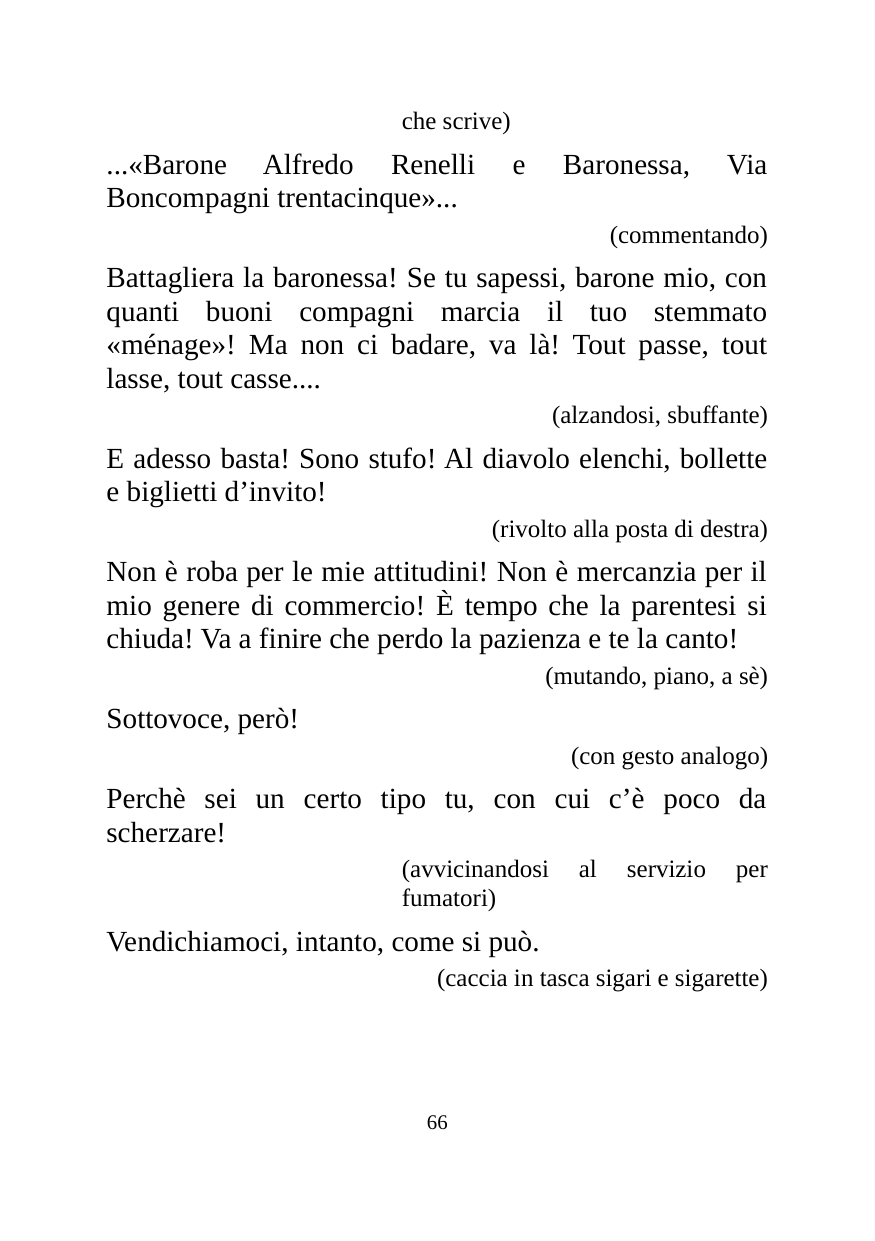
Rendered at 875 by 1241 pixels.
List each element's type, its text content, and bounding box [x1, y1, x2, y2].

text (commentando) [106, 220, 768, 248]
text (avvicinandosi al servizio per fumatori) [402, 854, 768, 912]
text Vendichiamoci, intanto, come si può. [106, 924, 768, 957]
text Perchè sei un certo tipo tu, con cui c’è poco da scherzare! [106, 782, 768, 849]
text (caccia in tasca sigari e sigarette) [106, 963, 768, 992]
text che scrive) [402, 106, 768, 135]
text Non è roba per le mie attitudini! Non è mercanzia per il mio genere di commercio! È tempo che la parentesi si chiuda! Va a finire che perdo la pazienza e te la canto! [106, 554, 768, 655]
text (con gesto analogo) [106, 741, 768, 770]
text (mutando, piano, a sè) [106, 661, 768, 690]
text (alzandosi, sbuffante) [106, 400, 768, 429]
text Sottovoce, però! [106, 702, 768, 735]
text E adesso basta! Sono stufo! Al diavolo elenchi, bollette e biglietti d’invito! [106, 441, 768, 508]
text ...«Barone Alfredo Renelli e Baronessa, Via Boncompagni trentacinque»... [106, 147, 768, 214]
text Battagliera la baronessa! Se tu sapessi, barone mio, con quanti buoni compagni marcia il tuo stemmato «ménage»! Ma non ci badare, va là! Tout passe, tout lasse, tout casse.... [106, 260, 768, 394]
text (rivolto alla posta di destra) [106, 514, 768, 543]
